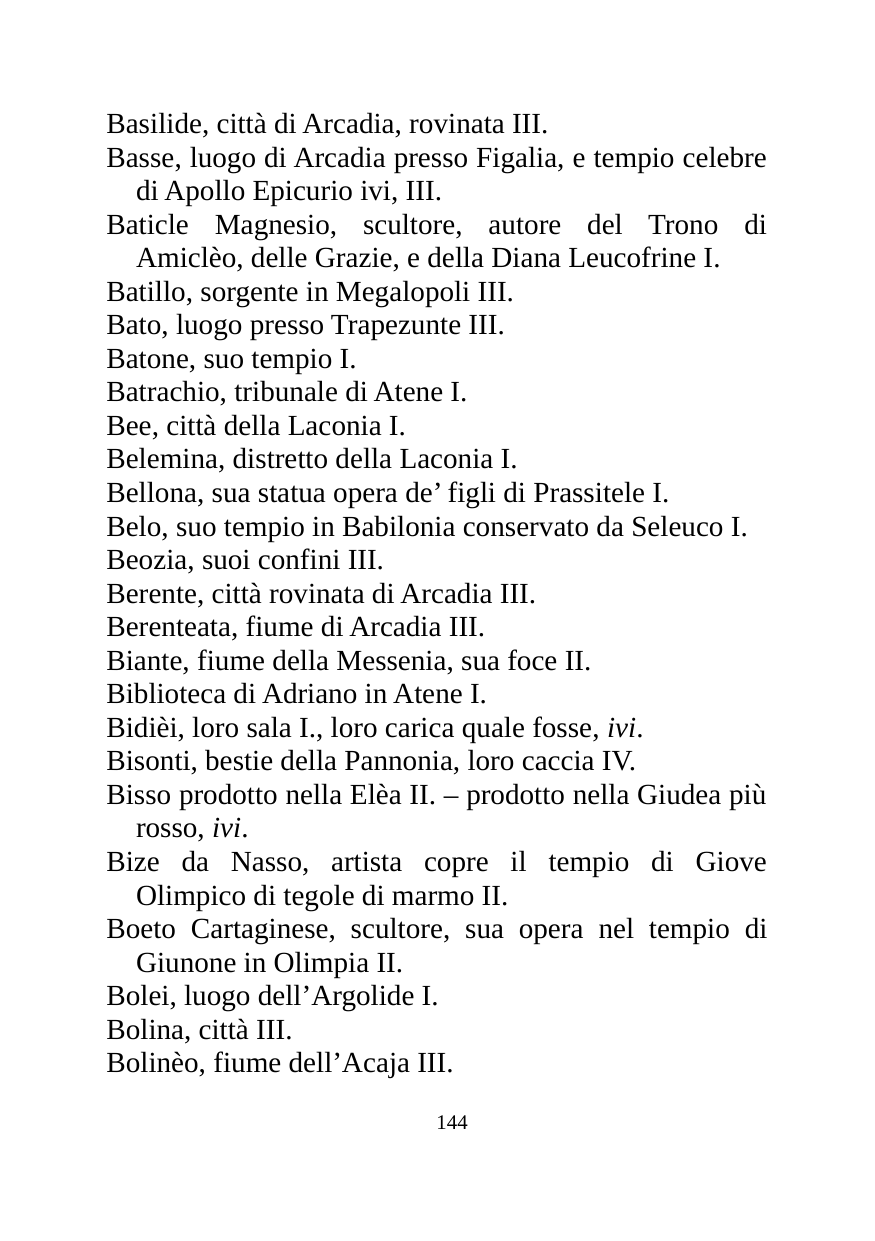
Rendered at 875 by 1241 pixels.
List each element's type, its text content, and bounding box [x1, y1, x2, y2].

text Bee, città della Laconia I. [106, 408, 768, 442]
text Bolina, città III. [106, 1012, 768, 1045]
text Belemina, distretto della Laconia I. [106, 442, 768, 475]
text Baticle Magnesio, scultore, autore del Trono di Amiclèo, delle Grazie, e della Diana Leucofrine I. [106, 207, 768, 274]
text Berenteata, fiume di Arcadia III. [106, 609, 768, 643]
text Bolinèo, fiume dell’Acaja III. [106, 1045, 768, 1079]
text Bidièi, loro sala I., loro carica quale fosse, ivi. [106, 710, 768, 743]
text Batillo, sorgente in Megalopoli III. [106, 274, 768, 307]
text Bisonti, bestie della Pannonia, loro caccia IV. [106, 743, 768, 777]
text Bolei, luogo dell’Argolide I. [106, 978, 768, 1012]
text Bellona, sua statua opera de’ figli di Prassitele I. [106, 475, 768, 509]
text Bisso prodotto nella Elèa II. – prodotto nella Giudea più rosso, ivi. [106, 777, 768, 844]
text Berente, città rovinata di Arcadia III. [106, 576, 768, 609]
text Bato, luogo presso Trapezunte III. [106, 307, 768, 341]
text Bize da Nasso, artista copre il tempio di Giove Olimpico di tegole di marmo II. [106, 844, 768, 911]
text Biante, fiume della Messenia, sua foce II. [106, 643, 768, 676]
text Biblioteca di Adriano in Atene I. [106, 676, 768, 710]
text Beozia, suoi confini III. [106, 542, 768, 576]
text Basse, luogo di Arcadia presso Figalia, e tempio celebre di Apollo Epicurio ivi, III. [106, 140, 768, 207]
text Batrachio, tribunale di Atene I. [106, 374, 768, 408]
text Boeto Cartaginese, scultore, sua opera nel tempio di Giunone in Olimpia II. [106, 911, 768, 978]
text Batone, suo tempio I. [106, 341, 768, 374]
text Basilide, città di Arcadia, rovinata III. [106, 106, 768, 140]
text Belo, suo tempio in Babilonia conservato da Seleuco I. [106, 509, 768, 542]
